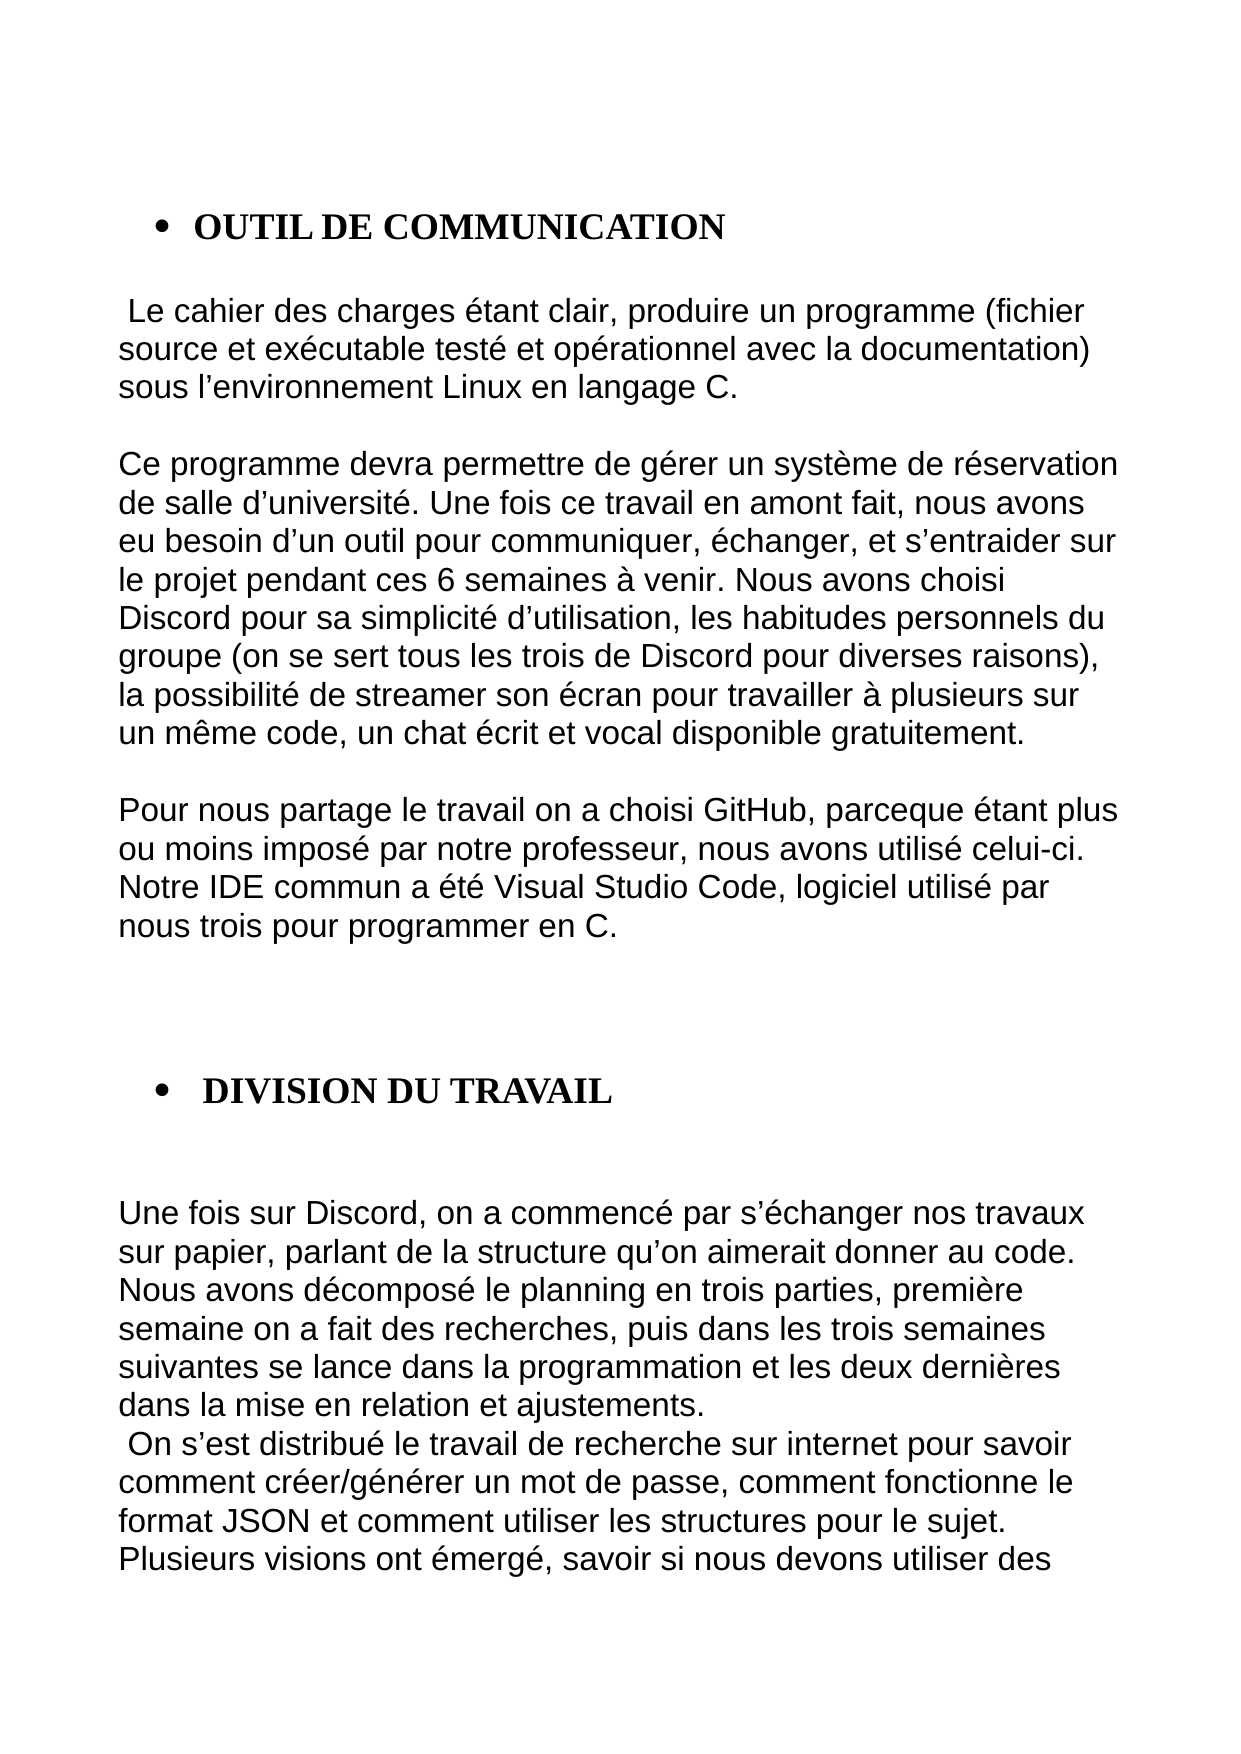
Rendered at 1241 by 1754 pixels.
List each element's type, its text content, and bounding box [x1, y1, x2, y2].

text Ce programme devra permettre de gérer un système de réservation de salle d’université. Une fois ce travail en amont fait, nous avons eu besoin d’un outil pour communiquer, échanger, et s’entraider sur le projet pendant ces 6 semaines à venir. Nous avons choisi Discord pour sa simplicité d’utilisation, les habitudes personnels du groupe (on se sert tous les trois de Discord pour diverses raisons), la possibilité de streamer son écran pour travailler à plusieurs sur un même code, un chat écrit et vocal disponible gratuitement. [118, 444, 1122, 752]
text Pour nous partage le travail on a choisi GitHub, parceque étant plus ou moins imposé par notre professeur, nous avons utilisé celui-ci. Notre IDE commun a été Visual Studio Code, logiciel utilisé par nous trois pour programmer en C. [118, 790, 1122, 944]
text Le cahier des charges étant clair, produire un programme (fichier source et exécutable testé et opérationnel avec la documentation) sous l’environnement Linux en langage C. [118, 291, 1122, 406]
text Une fois sur Discord, on a commencé par s’échanger nos travaux sur papier, parlant de la structure qu’on aimerait donner au code. [118, 1193, 1122, 1270]
text On s’est distribué le travail de recherche sur internet pour savoir comment créer/générer un mot de passe, comment fonctionne le format JSON et comment utiliser les structures pour le sujet. Plusieurs visions ont émergé, savoir si nous devons utiliser des [118, 1424, 1122, 1578]
list DIVISION DU TRAVAIL [156, 1069, 1122, 1112]
list OUTIL DE COMMUNICATION [156, 204, 1122, 247]
text Nous avons décomposé le planning en trois parties, première semaine on a fait des recherches, puis dans les trois semaines suivantes se lance dans la programmation et les deux dernières dans la mise en relation et ajustements. [118, 1270, 1122, 1424]
